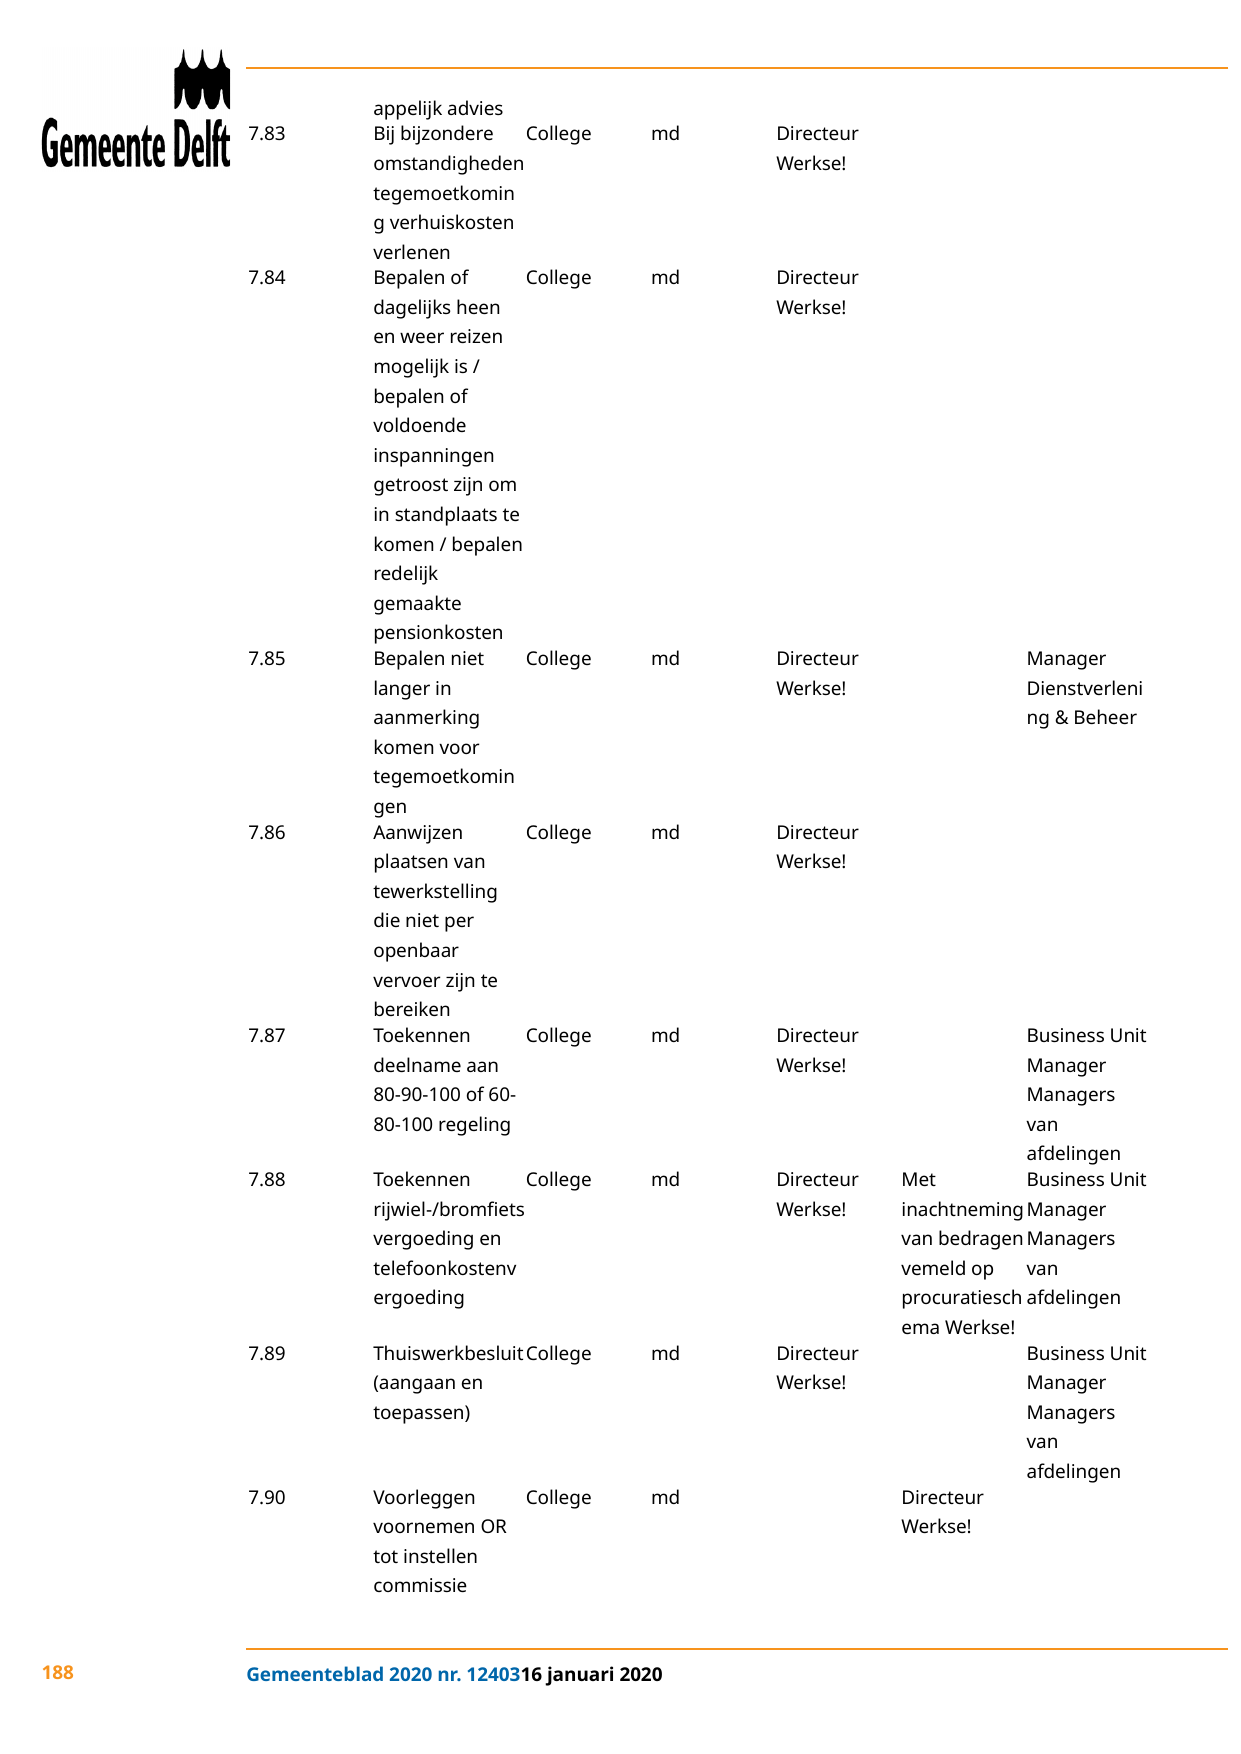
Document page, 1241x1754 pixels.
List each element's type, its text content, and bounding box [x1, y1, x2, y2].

table_cell md [651, 1022, 776, 1166]
table_cell Bij bijzondere omstandigheden tegemoetkoming verhuiskosten verlenen [373, 121, 526, 264]
table_cell Directeur Werkse! [776, 1340, 901, 1484]
table_cell 7.88 [248, 1166, 373, 1340]
table_cell Business Unit Manager Managers van afdelingen [1026, 1166, 1152, 1340]
table_cell 7.85 [248, 645, 373, 819]
table_cell md [651, 1340, 776, 1484]
table_cell 7.84 [248, 265, 373, 645]
table_cell [776, 1484, 901, 1598]
table_cell College [526, 645, 651, 819]
picture [41, 47, 231, 172]
table_cell Met inachtneming van bedragen vemeld op procuratieschema Werkse! [901, 1166, 1026, 1340]
table_cell College [526, 1484, 651, 1598]
table_cell md [651, 645, 776, 819]
table_cell [1026, 121, 1152, 264]
table_cell [901, 1022, 1026, 1166]
table_cell Aanwijzen plaatsen van tewerkstelling die niet per openbaar vervoer zijn te bereiken [373, 819, 526, 1022]
table_cell Bepalen of dagelijks heen en weer reizen mogelijk is / bepalen of voldoende inspanningen getroost zijn om in standplaats te komen / bepalen redelijk gemaakte pensionkosten [373, 265, 526, 645]
table_cell 7.86 [248, 819, 373, 1022]
table_cell Thuiswerkbesluit (aangaan en toepassen) [373, 1340, 526, 1484]
table_cell Toekennen rijwiel-/bromfietsvergoeding en telefoonkostenvergoeding [373, 1166, 526, 1340]
table_cell [651, 95, 776, 121]
table_cell [901, 645, 1026, 819]
table_cell Voorleggen voornemen OR tot instellen commissie [373, 1484, 526, 1598]
table_cell Directeur Werkse! [776, 121, 901, 264]
table_cell College [526, 819, 651, 1022]
table_cell 7.87 [248, 1022, 373, 1166]
table_cell College [526, 1340, 651, 1484]
table_cell 7.83 [248, 121, 373, 264]
table_cell [901, 95, 1026, 121]
table_cell [1026, 1484, 1152, 1598]
table_cell [776, 95, 901, 121]
table_cell 7.89 [248, 1340, 373, 1484]
table_cell Toekennen deelname aan 80-90-100 of 60-80-100 regeling [373, 1022, 526, 1166]
table_cell md [651, 121, 776, 264]
table_cell md [651, 819, 776, 1022]
table_cell [1026, 819, 1152, 1022]
table_cell Business Unit Manager Managers van afdelingen [1026, 1340, 1152, 1484]
table_cell md [651, 1166, 776, 1340]
table_cell Directeur Werkse! [776, 1022, 901, 1166]
table_cell Directeur Werkse! [776, 819, 901, 1022]
table_cell College [526, 121, 651, 264]
table_cell [901, 121, 1026, 264]
table_cell College [526, 265, 651, 645]
table_cell Manager Dienstverlening & Beheer [1026, 645, 1152, 819]
table_cell [901, 1340, 1026, 1484]
table_cell Directeur Werkse! [901, 1484, 1026, 1598]
table_cell Directeur Werkse! [776, 265, 901, 645]
table_cell College [526, 1166, 651, 1340]
table_cell Directeur Werkse! [776, 1166, 901, 1340]
table_cell [901, 265, 1026, 645]
table_cell [1026, 265, 1152, 645]
table_cell md [651, 265, 776, 645]
table_cell [1026, 95, 1152, 121]
table_cell 7.90 [248, 1484, 373, 1598]
table_cell [526, 95, 651, 121]
table_cell appelijk advies [373, 95, 526, 121]
table_cell [901, 819, 1026, 1022]
table_cell College [526, 1022, 651, 1166]
table_cell md [651, 1484, 776, 1598]
table_cell Business Unit Manager Managers van afdelingen [1026, 1022, 1152, 1166]
table_cell Directeur Werkse! [776, 645, 901, 819]
table_cell Bepalen niet langer in aanmerking komen voor tegemoetkomingen [373, 645, 526, 819]
table_cell [248, 95, 373, 121]
